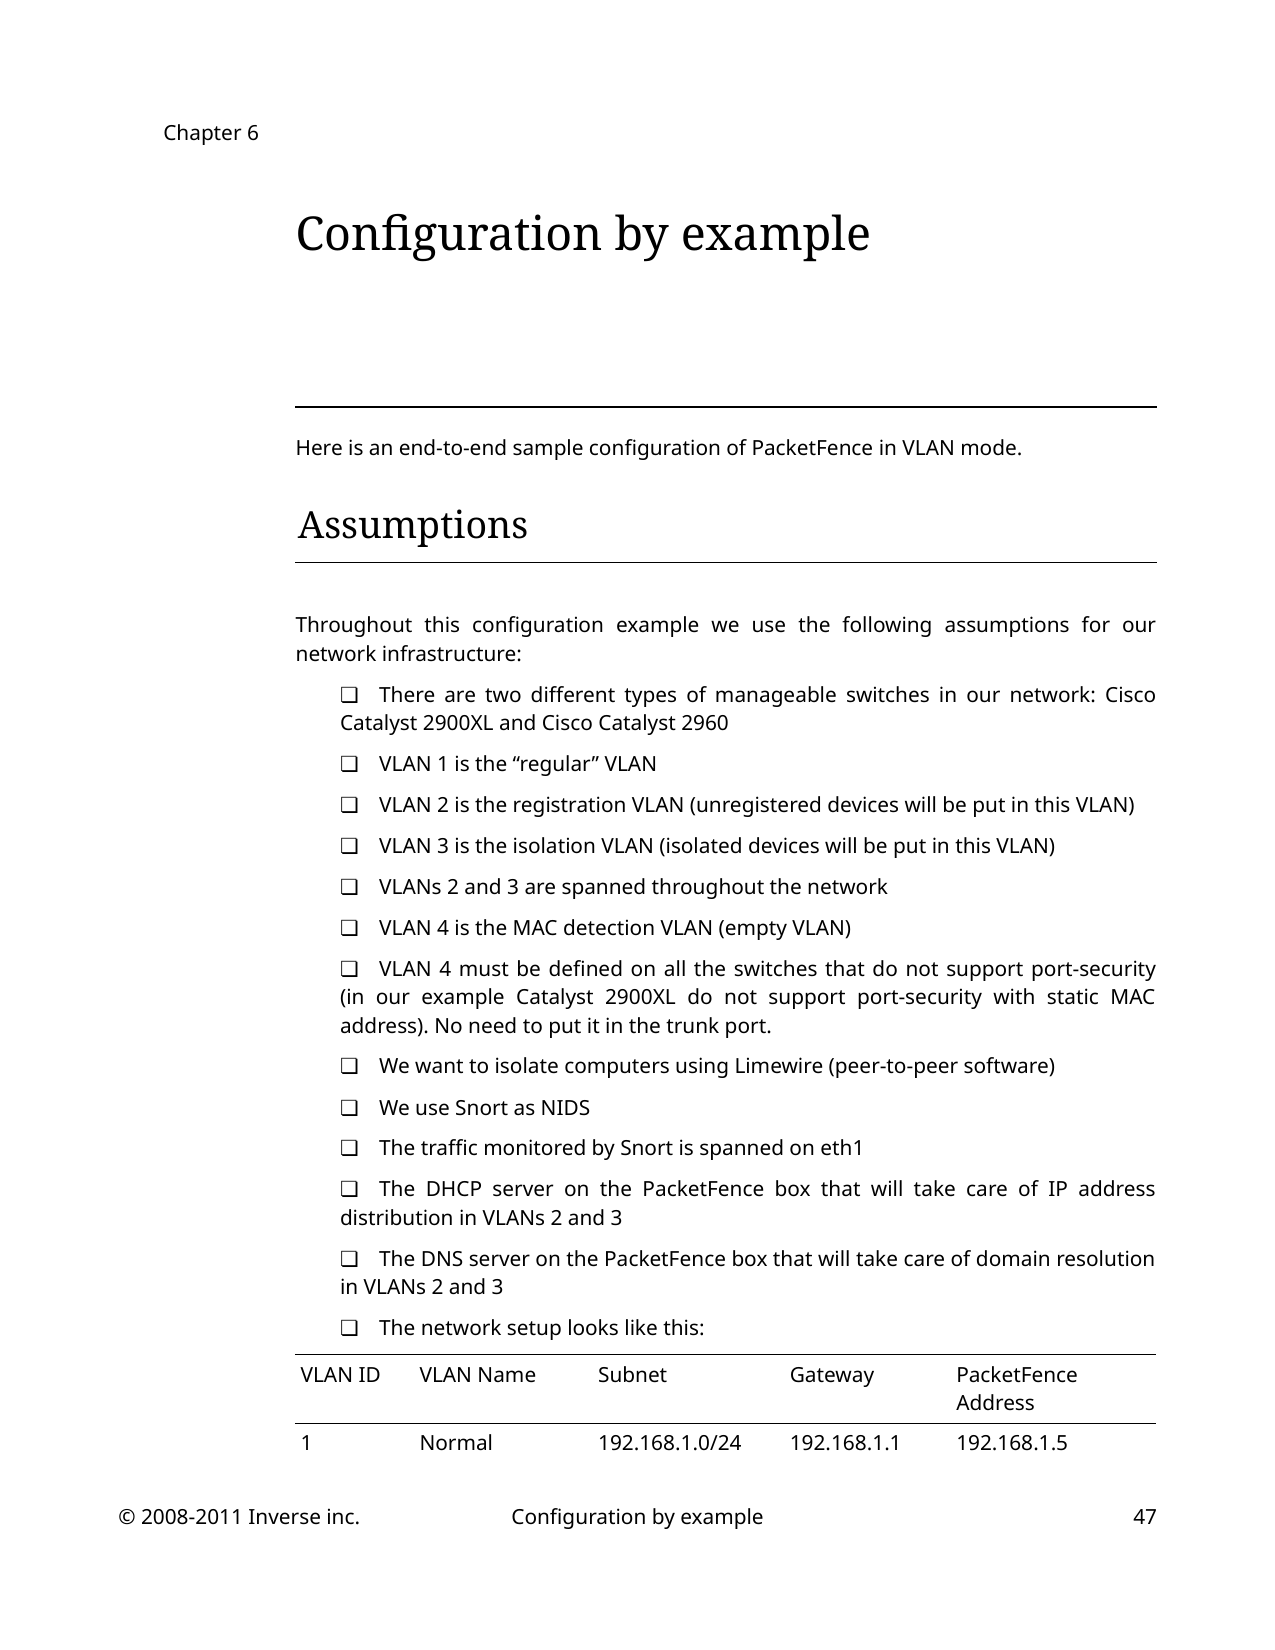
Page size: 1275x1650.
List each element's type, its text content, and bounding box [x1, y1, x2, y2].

list ❏ VLAN 4 must be defined on all the switches that do not support port-security (in our example Catalyst 2900XL do not support port-security with static MAC address). No need to put it in the trunk port. [340, 954, 1157, 1039]
list ❏ VLAN 4 is the MAC detection VLAN (empty VLAN) [340, 913, 1157, 941]
list ❏ The traffic monitored by Snort is spanned on eth1 [340, 1133, 1157, 1162]
list ❏ VLAN 3 is the isolation VLAN (isolated devices will be put in this VLAN) [340, 831, 1157, 859]
subtitle Assumptions [295, 499, 1157, 562]
list ❏ The DHCP server on the PacketFence box that will take care of IP address distribution in VLANs 2 and 3 [340, 1174, 1157, 1231]
table_cell 1 [295, 1424, 414, 1463]
table_header Subnet [592, 1355, 784, 1423]
list ❏ VLAN 2 is the registration VLAN (unregistered devices will be put in this VLAN) [340, 790, 1157, 818]
table_cell 192.168.1.5 [950, 1424, 1156, 1463]
table_cell 192.168.1.0/24 [592, 1424, 784, 1463]
table_header PacketFence Address [950, 1355, 1156, 1423]
subtitle Configuration by example [295, 201, 1157, 406]
table_header VLAN ID [295, 1355, 414, 1423]
text Here is an end-to-end sample configuration of PacketFence in VLAN mode. [295, 433, 1157, 461]
list ❏ We want to isolate computers using Limewire (peer-to-peer software) [340, 1052, 1157, 1080]
table_cell Normal [414, 1424, 592, 1463]
list ❏ The DNS server on the PacketFence box that will take care of domain resolution in VLANs 2 and 3 [340, 1244, 1157, 1301]
table_cell 192.168.1.1 [784, 1424, 950, 1463]
list ❏ The network setup looks like this: [340, 1313, 1157, 1342]
list ❏ We use Snort as NIDS [340, 1093, 1157, 1121]
list ❏ VLAN 1 is the “regular” VLAN [340, 749, 1157, 778]
table_header VLAN Name [414, 1355, 592, 1423]
list ❏ VLANs 2 and 3 are spanned throughout the network [340, 872, 1157, 900]
text Throughout this configuration example we use the following assumptions for our network infrastructure: [295, 610, 1157, 667]
table_header Gateway [784, 1355, 950, 1423]
list ❏ There are two different types of manageable switches in our network: Cisco Catalyst 2900XL and Cisco Catalyst 2960 [340, 680, 1157, 737]
